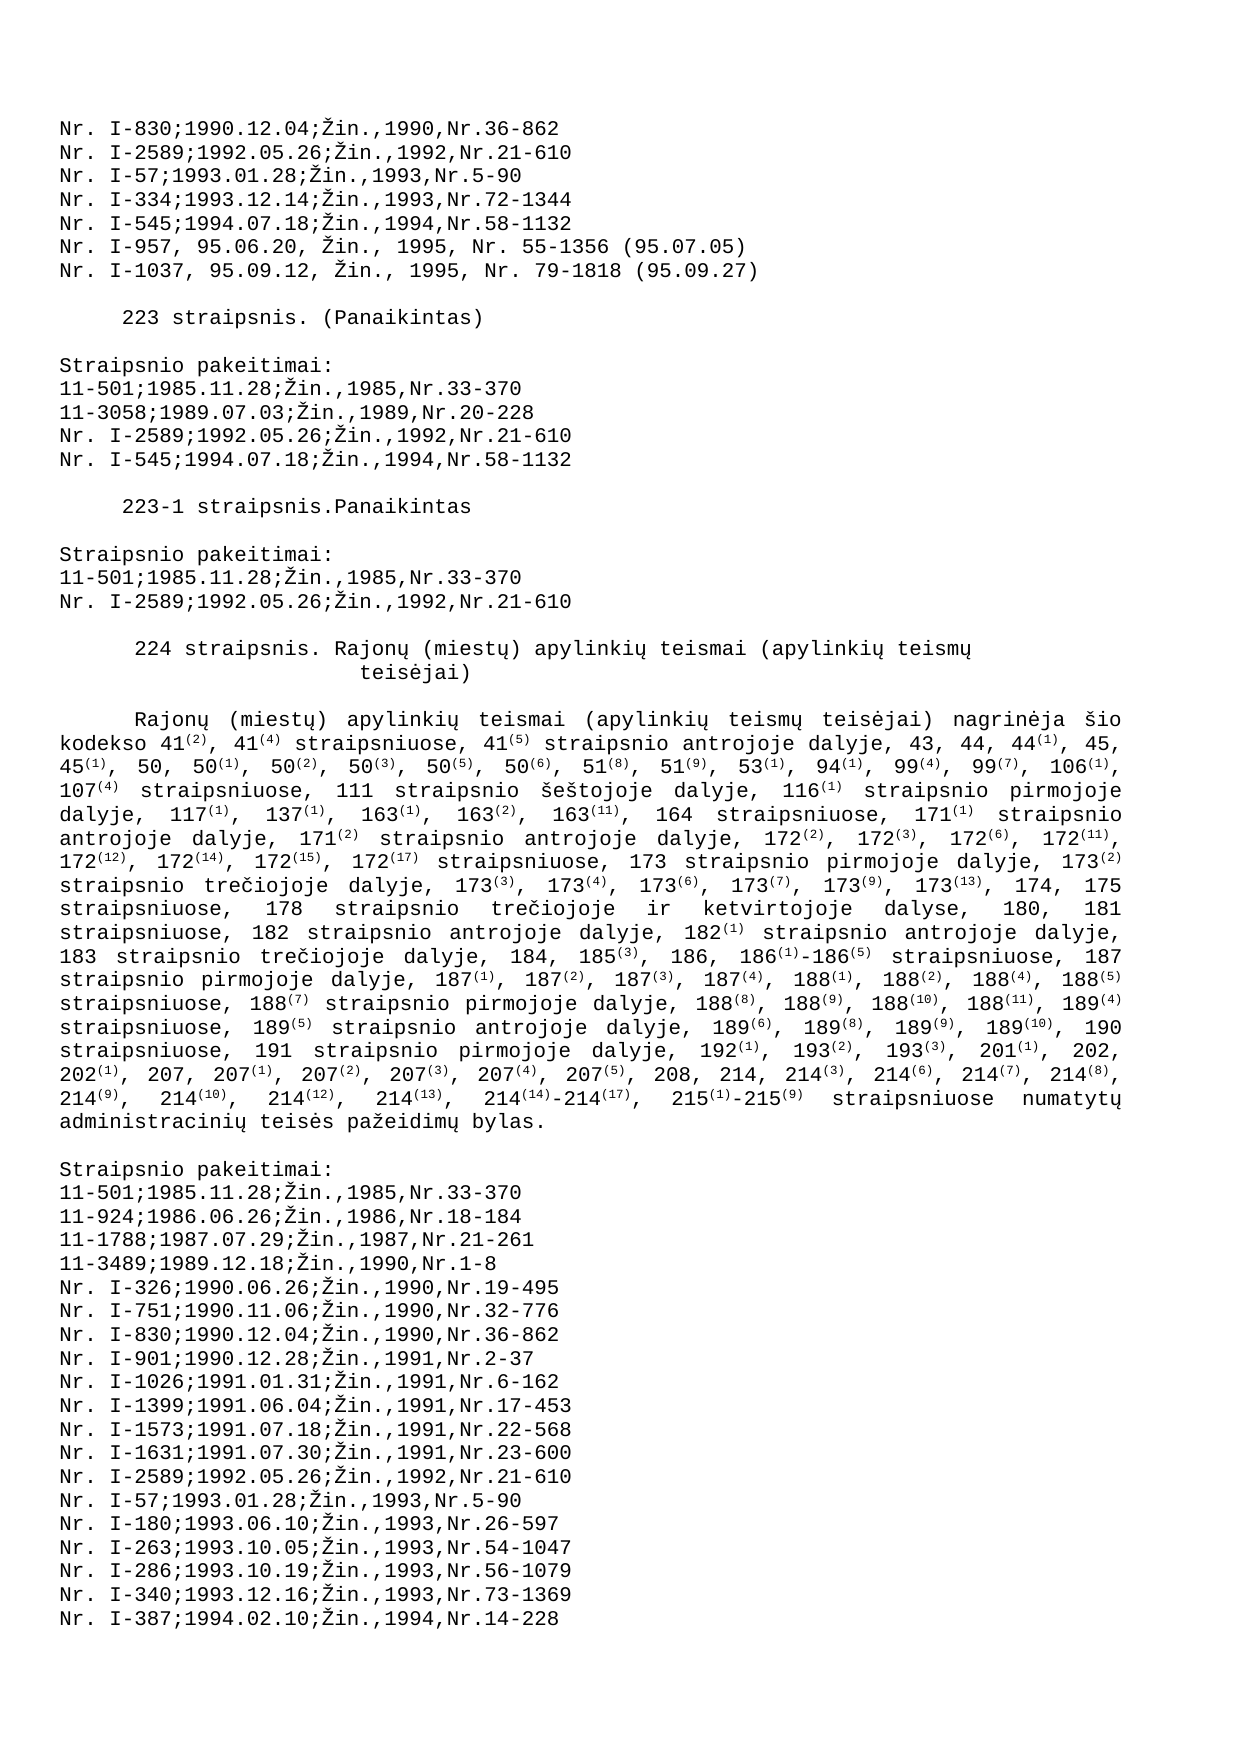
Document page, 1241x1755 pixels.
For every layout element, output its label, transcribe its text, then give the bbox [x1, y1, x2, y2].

text Nr. I-334;1993.12.14;Žin.,1993,Nr.72-1344 [59, 189, 1122, 213]
text Nr. I-286;1993.10.19;Žin.,1993,Nr.56-1079 [59, 1561, 1122, 1584]
text Nr. I-1399;1991.06.04;Žin.,1991,Nr.17-453 [59, 1395, 1122, 1419]
text Nr. I-2589;1992.05.26;Žin.,1992,Nr.21-610 [59, 426, 1122, 449]
text Nr. I-751;1990.11.06;Žin.,1990,Nr.32-776 [59, 1300, 1122, 1324]
text Nr. I-957, 95.06.20, Žin., 1995, Nr. 55-1356 (95.07.05) [59, 236, 1122, 260]
text teisėjai) [59, 662, 1122, 686]
text Nr. I-2589;1992.05.26;Žin.,1992,Nr.21-610 [59, 591, 1122, 615]
text Nr. I-1037, 95.09.12, Žin., 1995, Nr. 79-1818 (95.09.27) [59, 260, 1122, 284]
text Nr. I-830;1990.12.04;Žin.,1990,Nr.36-862 [59, 118, 1122, 142]
text Nr. I-57;1993.01.28;Žin.,1993,Nr.5-90 [59, 1489, 1122, 1513]
text 11-501;1985.11.28;Žin.,1985,Nr.33-370 [59, 567, 1122, 591]
text Nr. I-901;1990.12.28;Žin.,1991,Nr.2-37 [59, 1348, 1122, 1371]
text Nr. I-2589;1992.05.26;Žin.,1992,Nr.21-610 [59, 142, 1122, 165]
text Nr. I-326;1990.06.26;Žin.,1990,Nr.19-495 [59, 1277, 1122, 1300]
text Nr. I-340;1993.12.16;Žin.,1993,Nr.73-1369 [59, 1584, 1122, 1608]
text Nr. I-545;1994.07.18;Žin.,1994,Nr.58-1132 [59, 213, 1122, 236]
text Nr. I-1631;1991.07.30;Žin.,1991,Nr.23-600 [59, 1442, 1122, 1466]
text Nr. I-387;1994.02.10;Žin.,1994,Nr.14-228 [59, 1608, 1122, 1631]
text 11-1788;1987.07.29;Žin.,1987,Nr.21-261 [59, 1229, 1122, 1253]
text 11-3489;1989.12.18;Žin.,1990,Nr.1-8 [59, 1253, 1122, 1277]
text 223-1 straipsnis.Panaikintas [59, 496, 1122, 520]
text 11-3058;1989.07.03;Žin.,1989,Nr.20-228 [59, 402, 1122, 426]
text Nr. I-1026;1991.01.31;Žin.,1991,Nr.6-162 [59, 1371, 1122, 1395]
text Nr. I-180;1993.06.10;Žin.,1993,Nr.26-597 [59, 1513, 1122, 1537]
text Straipsnio pakeitimai: [59, 354, 1122, 378]
text 224 straipsnis. Rajonų (miestų) apylinkių teismai (apylinkių teismų [59, 638, 1122, 662]
text Nr. I-2589;1992.05.26;Žin.,1992,Nr.21-610 [59, 1466, 1122, 1489]
text 11-501;1985.11.28;Žin.,1985,Nr.33-370 [59, 378, 1122, 402]
text Nr. I-263;1993.10.05;Žin.,1993,Nr.54-1047 [59, 1537, 1122, 1561]
text Nr. I-830;1990.12.04;Žin.,1990,Nr.36-862 [59, 1324, 1122, 1348]
text Rajonų (miestų) apylinkių teismai (apylinkių teismų teisėjai) nagrinėja šio kodekso 41(2), 41(4) straipsniuose, 41(5) straipsnio antrojoje dalyje, 43, 44, 44(1), 45, 45(1), 50, 50(1), 50(2), 50(3), 50(5), 50(6), 51(8), 51(9), 53(1), 94(1), 99(4), 99(7), 106(1), 107(4) straipsniuose, 111 straipsnio šeštojoje dalyje, 116(1) straipsnio pirmojoje dalyje, 117(1), 137(1), 163(1), 163(2), 163(11), 164 straipsniuose, 171(1) straipsnio antrojoje dalyje, 171(2) straipsnio antrojoje dalyje, 172(2), 172(3), 172(6), 172(11), 172(12), 172(14), 172(15), 172(17) straipsniuose, 173 straipsnio pirmojoje dalyje, 173(2) straipsnio trečiojoje dalyje, 173(3), 173(4), 173(6), 173(7), 173(9), 173(13), 174, 175 straipsniuose, 178 straipsnio trečiojoje ir ketvirtojoje dalyse, 180, 181 straipsniuose, 182 straipsnio antrojoje dalyje, 182(1) straipsnio antrojoje dalyje, 183 straipsnio trečiojoje dalyje, 184, 185(3), 186, 186(1)-186(5) straipsniuose, 187 straipsnio pirmojoje dalyje, 187(1), 187(2), 187(3), 187(4), 188(1), 188(2), 188(4), 188(5) straipsniuose, 188(7) straipsnio pirmojoje dalyje, 188(8), 188(9), 188(10), 188(11), 189(4) straipsniuose, 189(5) straipsnio antrojoje dalyje, 189(6), 189(8), 189(9), 189(10), 190 straipsniuose, 191 straipsnio pirmojoje dalyje, 192(1), 193(2), 193(3), 201(1), 202, 202(1), 207, 207(1), 207(2), 207(3), 207(4), 207(5), 208, 214, 214(3), 214(6), 214(7), 214(8), 214(9), 214(10), 214(12), 214(13), 214(14)-214(17), 215(1)-215(9) straipsniuose numatytų administracinių teisės pažeidimų bylas. [59, 709, 1122, 1135]
text Straipsnio pakeitimai: [59, 1158, 1122, 1182]
text 223 straipsnis. (Panaikintas) [59, 307, 1122, 331]
text 11-501;1985.11.28;Žin.,1985,Nr.33-370 [59, 1182, 1122, 1206]
text Straipsnio pakeitimai: [59, 544, 1122, 567]
text Nr. I-1573;1991.07.18;Žin.,1991,Nr.22-568 [59, 1419, 1122, 1442]
text Nr. I-545;1994.07.18;Žin.,1994,Nr.58-1132 [59, 449, 1122, 473]
text 11-924;1986.06.26;Žin.,1986,Nr.18-184 [59, 1206, 1122, 1229]
text Nr. I-57;1993.01.28;Žin.,1993,Nr.5-90 [59, 165, 1122, 189]
